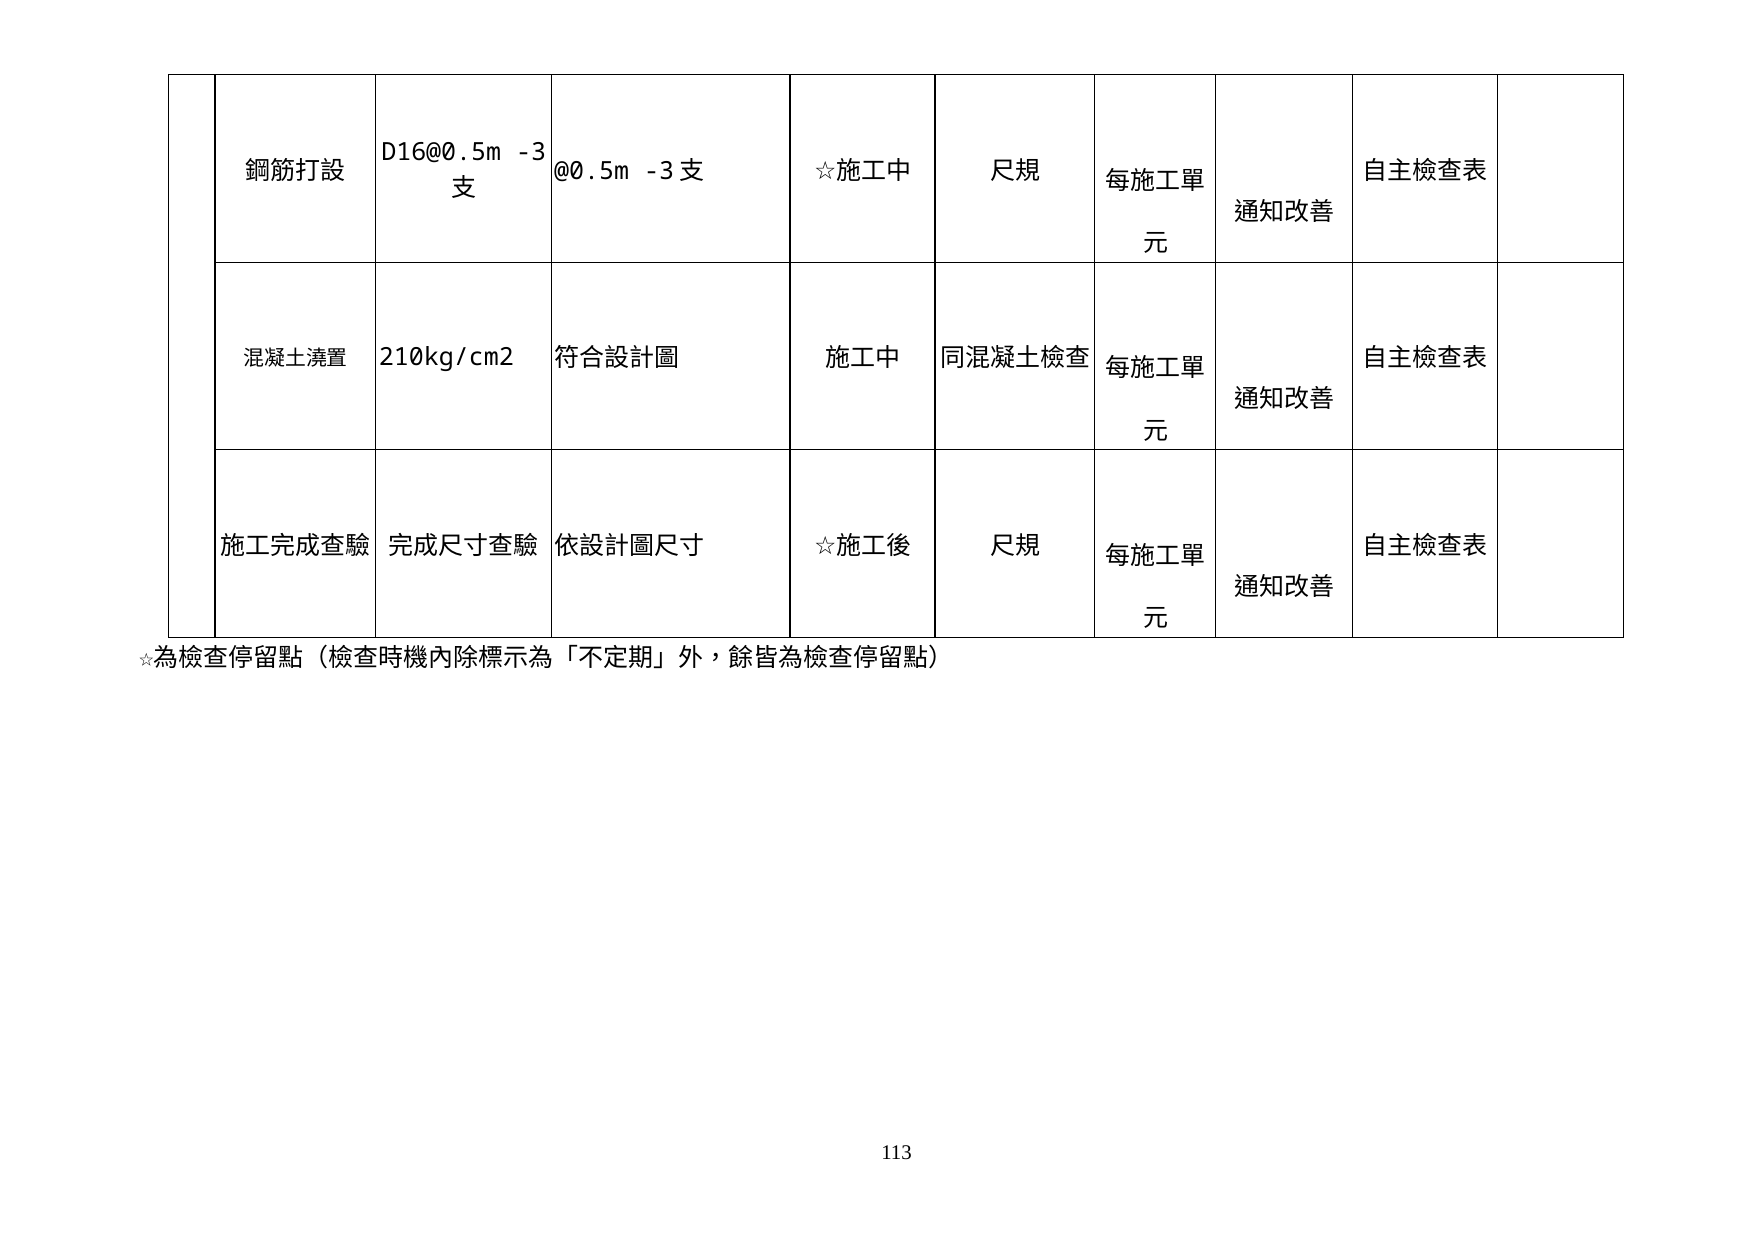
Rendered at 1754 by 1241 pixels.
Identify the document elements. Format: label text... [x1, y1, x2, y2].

table_cell 通知改善 [1216, 263, 1352, 449]
table_cell ☆施工後 [791, 450, 934, 637]
table_cell 符合設計圖 [552, 263, 789, 449]
table_cell [1498, 263, 1623, 449]
table_cell ☆施工中 [791, 75, 934, 262]
table_cell 施工完成查驗 [216, 450, 375, 637]
table_cell 依設計圖尺寸 [552, 450, 789, 637]
table_cell [169, 75, 214, 637]
text ☆為檢查停留點（檢查時機內除標示為「不定期」外，餘皆為檢查停留點） [139, 638, 1683, 674]
table_cell [1498, 75, 1623, 262]
table_cell 鋼筋打設 [216, 75, 375, 262]
table_cell 施工中 [791, 263, 934, 449]
table_cell 自主檢查表 [1353, 75, 1497, 262]
table_cell 210kg/cm2 [376, 263, 551, 449]
table_cell 每施工單元 [1095, 450, 1215, 637]
table_cell @0.5m -3支 [552, 75, 789, 262]
table_cell D16@0.5m -3支 [376, 75, 551, 262]
table_cell 尺規 [936, 450, 1094, 637]
table_cell [1498, 450, 1623, 637]
table_cell 混凝土澆置 [216, 263, 375, 449]
table_cell 完成尺寸查驗 [376, 450, 551, 637]
table_cell 自主檢查表 [1353, 450, 1497, 637]
table_cell 通知改善 [1216, 75, 1352, 262]
table_cell 自主檢查表 [1353, 263, 1497, 449]
table_cell 每施工單元 [1095, 75, 1215, 262]
table_cell 每施工單元 [1095, 263, 1215, 449]
table_cell 同混凝土檢查 [936, 263, 1094, 449]
table_cell 尺規 [936, 75, 1094, 262]
table_cell 通知改善 [1216, 450, 1352, 637]
